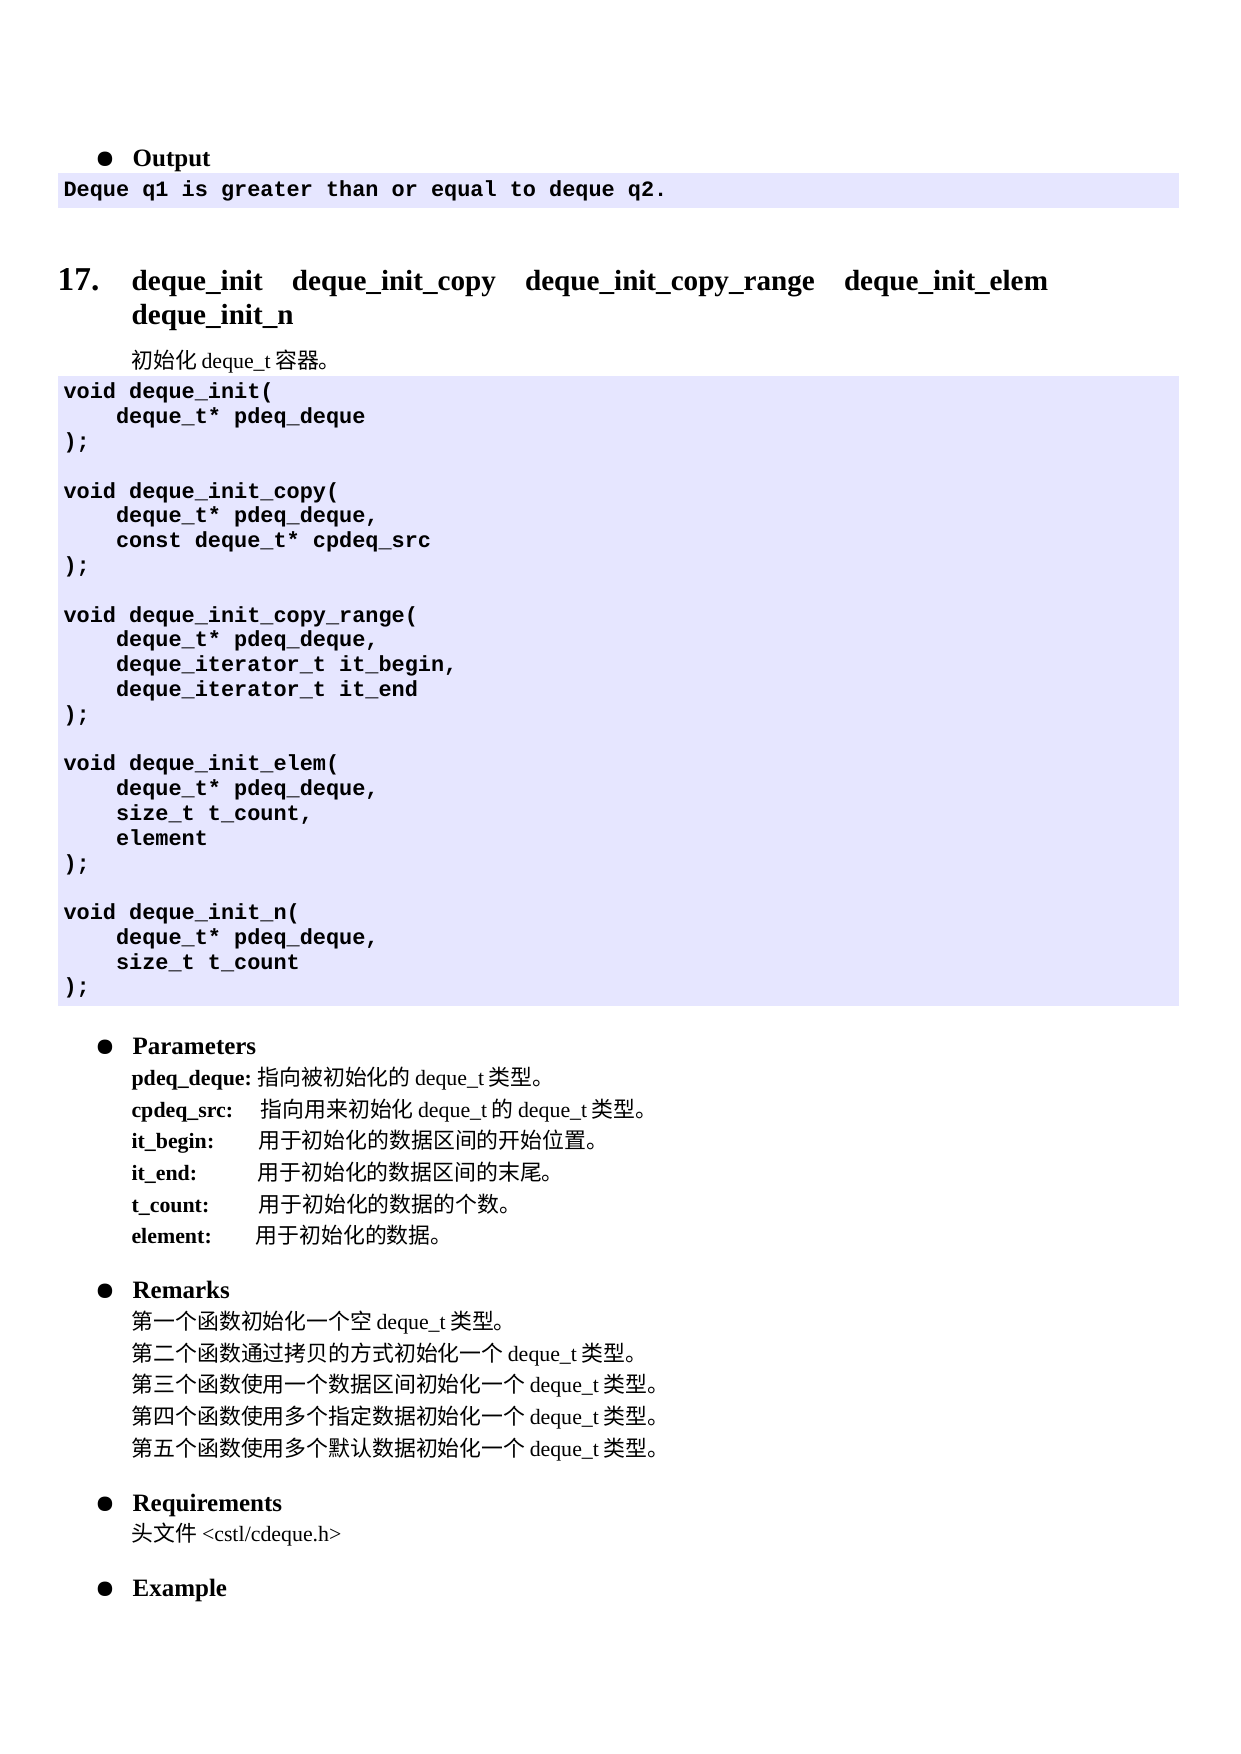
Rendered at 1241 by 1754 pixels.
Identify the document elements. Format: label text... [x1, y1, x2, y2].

list Example [95, 1573, 1179, 1602]
text 第二个函数通过拷贝的方式初始化一个deque_t类型。 [57, 1336, 1179, 1367]
list Output [95, 143, 1179, 172]
table_header void deque_init( deque_t* pdeq_deque ); void deque_init_copy( deque_t* pdeq_deque, const deque_t* cpdeq_src ); void deque_init_copy_range( deque_t* pdeq_deque, deque_iterator_t it_begin, deque_iterator_t it_end ); void deque_init_elem( deque_t* pdeq_deque, size_t t_count, element ); void deque_init_n( deque_t* pdeq_deque, size_t t_count ); [58, 376, 1179, 1006]
text it_end: 用于初始化的数据区间的末尾。 [57, 1155, 1179, 1187]
text cpdeq_src: 指向用来初始化deque_t的deque_t类型。 [57, 1092, 1179, 1123]
table_header Deque q1 is greater than or equal to deque q2. [58, 173, 1179, 208]
subtitle deque_init deque_init_copy deque_init_copy_range deque_init_elem deque_init_n [57, 259, 1179, 331]
list Parameters [95, 1031, 1179, 1060]
text 第五个函数使用多个默认数据初始化一个deque_t类型。 [57, 1431, 1179, 1462]
text it_begin: 用于初始化的数据区间的开始位置。 [57, 1123, 1179, 1155]
text 初始化deque_t容器。 [57, 343, 1179, 375]
text 头文件 <cstl/cdeque.h> [57, 1516, 1179, 1548]
text 第三个函数使用一个数据区间初始化一个deque_t类型。 [57, 1367, 1179, 1399]
list Requirements [95, 1488, 1179, 1516]
text t_count: 用于初始化的数据的个数。 [57, 1187, 1179, 1218]
text pdeq_deque: 指向被初始化的deque_t类型。 [57, 1060, 1179, 1092]
text 第四个函数使用多个指定数据初始化一个deque_t类型。 [57, 1399, 1179, 1431]
list Remarks [95, 1275, 1179, 1304]
text element: 用于初始化的数据。 [57, 1218, 1179, 1250]
text 第一个函数初始化一个空deque_t类型。 [57, 1304, 1179, 1336]
